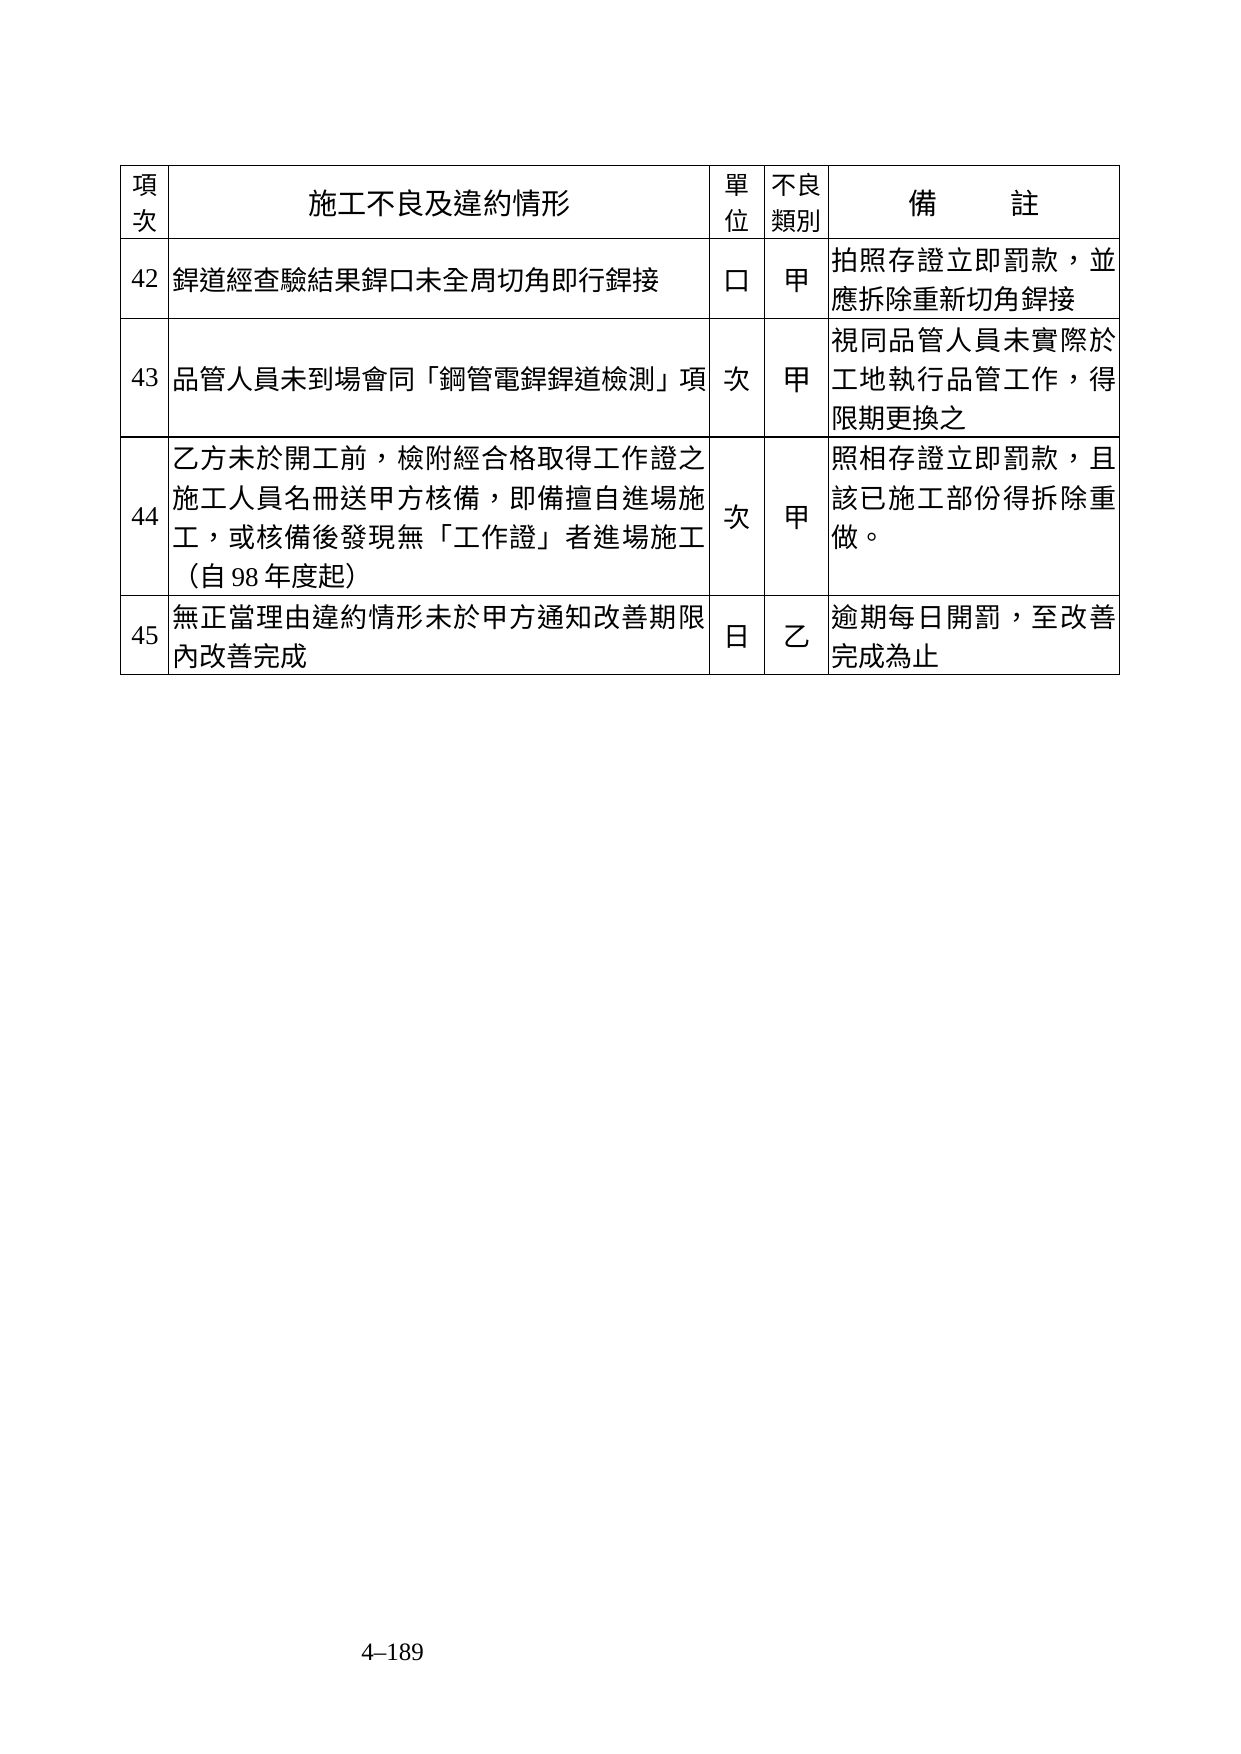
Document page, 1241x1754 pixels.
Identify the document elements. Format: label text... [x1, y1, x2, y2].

table_cell 甲 [765, 239, 828, 318]
table_cell 44 [121, 438, 168, 594]
table_header 單位 [710, 166, 764, 238]
table_header 備 註 [829, 166, 1119, 238]
table_cell 甲 [765, 438, 828, 594]
table_cell 次 [710, 319, 764, 436]
table_cell 日 [710, 596, 764, 674]
table_cell 無正當理由違約情形未於甲方通知改善期限內改善完成 [169, 596, 709, 674]
table_cell 視同品管人員未實際於工地執行品管工作，得限期更換之 [829, 319, 1119, 436]
table_header 不良類別 [765, 166, 828, 238]
table_header 項 次 [121, 166, 168, 238]
table_cell 乙方未於開工前，檢附經合格取得工作證之施工人員名冊送甲方核備，即備擅自進場施工，或核備後發現無「工作證」者進場施工（自98年度起） [169, 438, 709, 594]
table_cell 43 [121, 319, 168, 436]
table_cell 口 [710, 239, 764, 318]
table_cell 乙 [765, 596, 828, 674]
table_cell 甲 [765, 319, 828, 436]
table_cell 次 [710, 438, 764, 594]
table_cell 42 [121, 239, 168, 318]
table_cell 逾期每日開罰，至改善完成為止 [829, 596, 1119, 674]
table_header 施工不良及違約情形 [169, 166, 709, 238]
table_cell 銲道經查驗結果銲口未全周切角即行銲接 [169, 239, 709, 318]
table_cell 拍照存證立即罰款，並應拆除重新切角銲接 [829, 239, 1119, 318]
table_cell 品管人員未到場會同「鋼管電銲銲道檢測」項 [169, 319, 709, 436]
table_cell 45 [121, 596, 168, 674]
table_cell 照相存證立即罰款，且該已施工部份得拆除重做。 [829, 438, 1119, 594]
